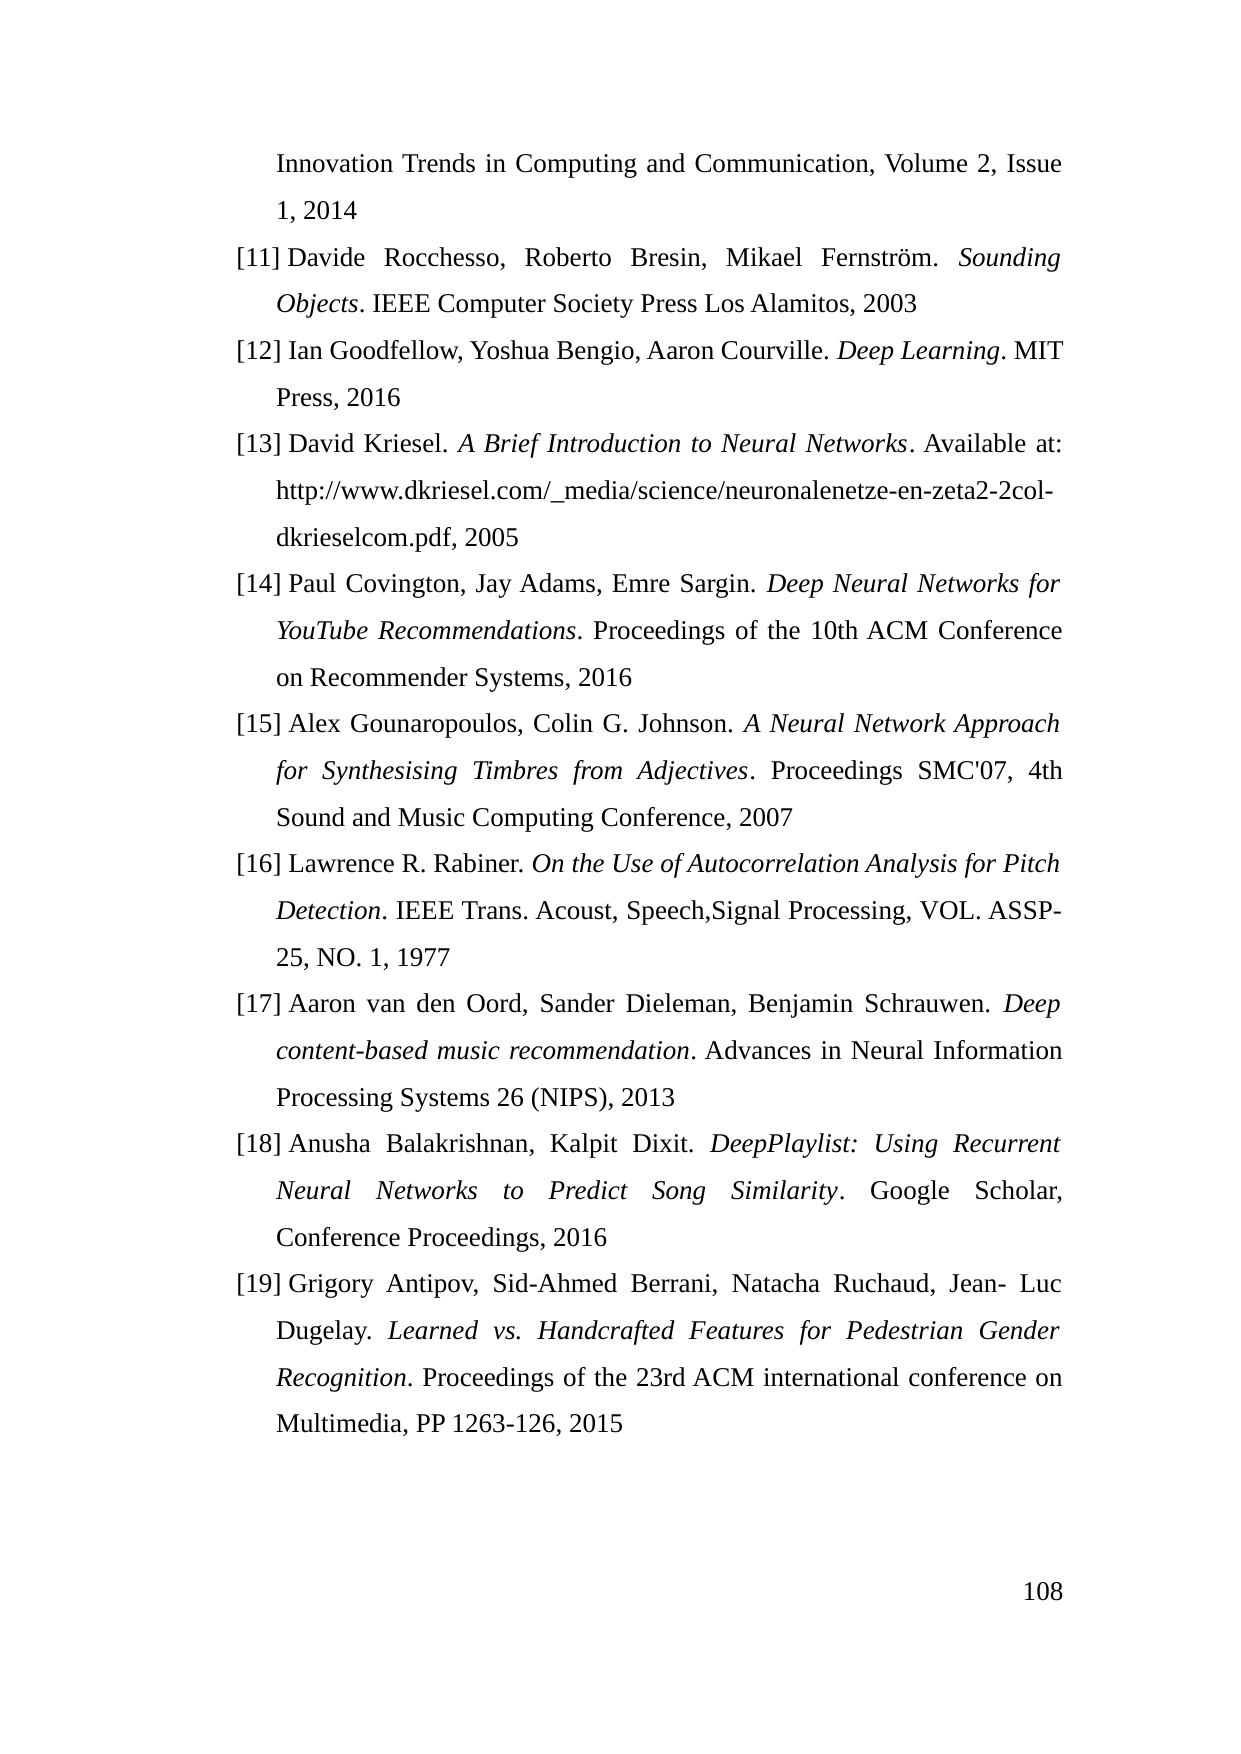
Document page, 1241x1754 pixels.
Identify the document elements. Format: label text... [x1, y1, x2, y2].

list Innovation Trends in Computing and Communication, Volume 2, Issue 1, 2014 [236, 148, 1063, 225]
list Lawrence R. Rabiner. On the Use of Autocorrelation Analysis for Pitch Detection. IEEE Trans. Acoust, Speech,Signal Processing, VOL. ASSP-25, NO. 1, 1977 [236, 848, 1063, 972]
list Alex Gounaropoulos, Colin G. Johnson. A Neural Network Approach for Synthesising Timbres from Adjectives. Proceedings SMC'07, 4th Sound and Music Computing Conference, 2007 [236, 708, 1063, 832]
list Anusha Balakrishnan, Kalpit Dixit. DeepPlaylist: Using Recurrent Neural Networks to Predict Song Similarity. Google Scholar, Conference Proceedings, 2016 [236, 1128, 1063, 1252]
list Grigory Antipov, Sid-Ahmed Berrani, Natacha Ruchaud, Jean- Luc Dugelay. Learned vs. Handcrafted Features for Pedestrian Gender Recognition. Proceedings of the 23rd ACM international conference on Multimedia, PP 1263-126, 2015 [236, 1268, 1063, 1439]
list Paul Covington, Jay Adams, Emre Sargin. Deep Neural Networks for YouTube Recommendations. Proceedings of the 10th ACM Conference on Recommender Systems, 2016 [236, 568, 1063, 692]
list David Kriesel. A Brief Introduction to Neural Networks. Available at: http://www.dkriesel.com/_media/science/neuronalenetze-en-zeta2-2col-dkrieselcom.pdf, 2005 [236, 428, 1063, 552]
list Aaron van den Oord, Sander Dieleman, Benjamin Schrauwen. Deep content-based music recommendation. Advances in Neural Information Processing Systems 26 (NIPS), 2013 [236, 988, 1063, 1112]
list Ian Goodfellow, Yoshua Bengio, Aaron Courville. Deep Learning. MIT Press, 2016 [236, 334, 1063, 412]
list Davide Rocchesso, Roberto Bresin, Mikael Fernström. Sounding Objects. IEEE Computer Society Press Los Alamitos, 2003 [236, 241, 1063, 319]
